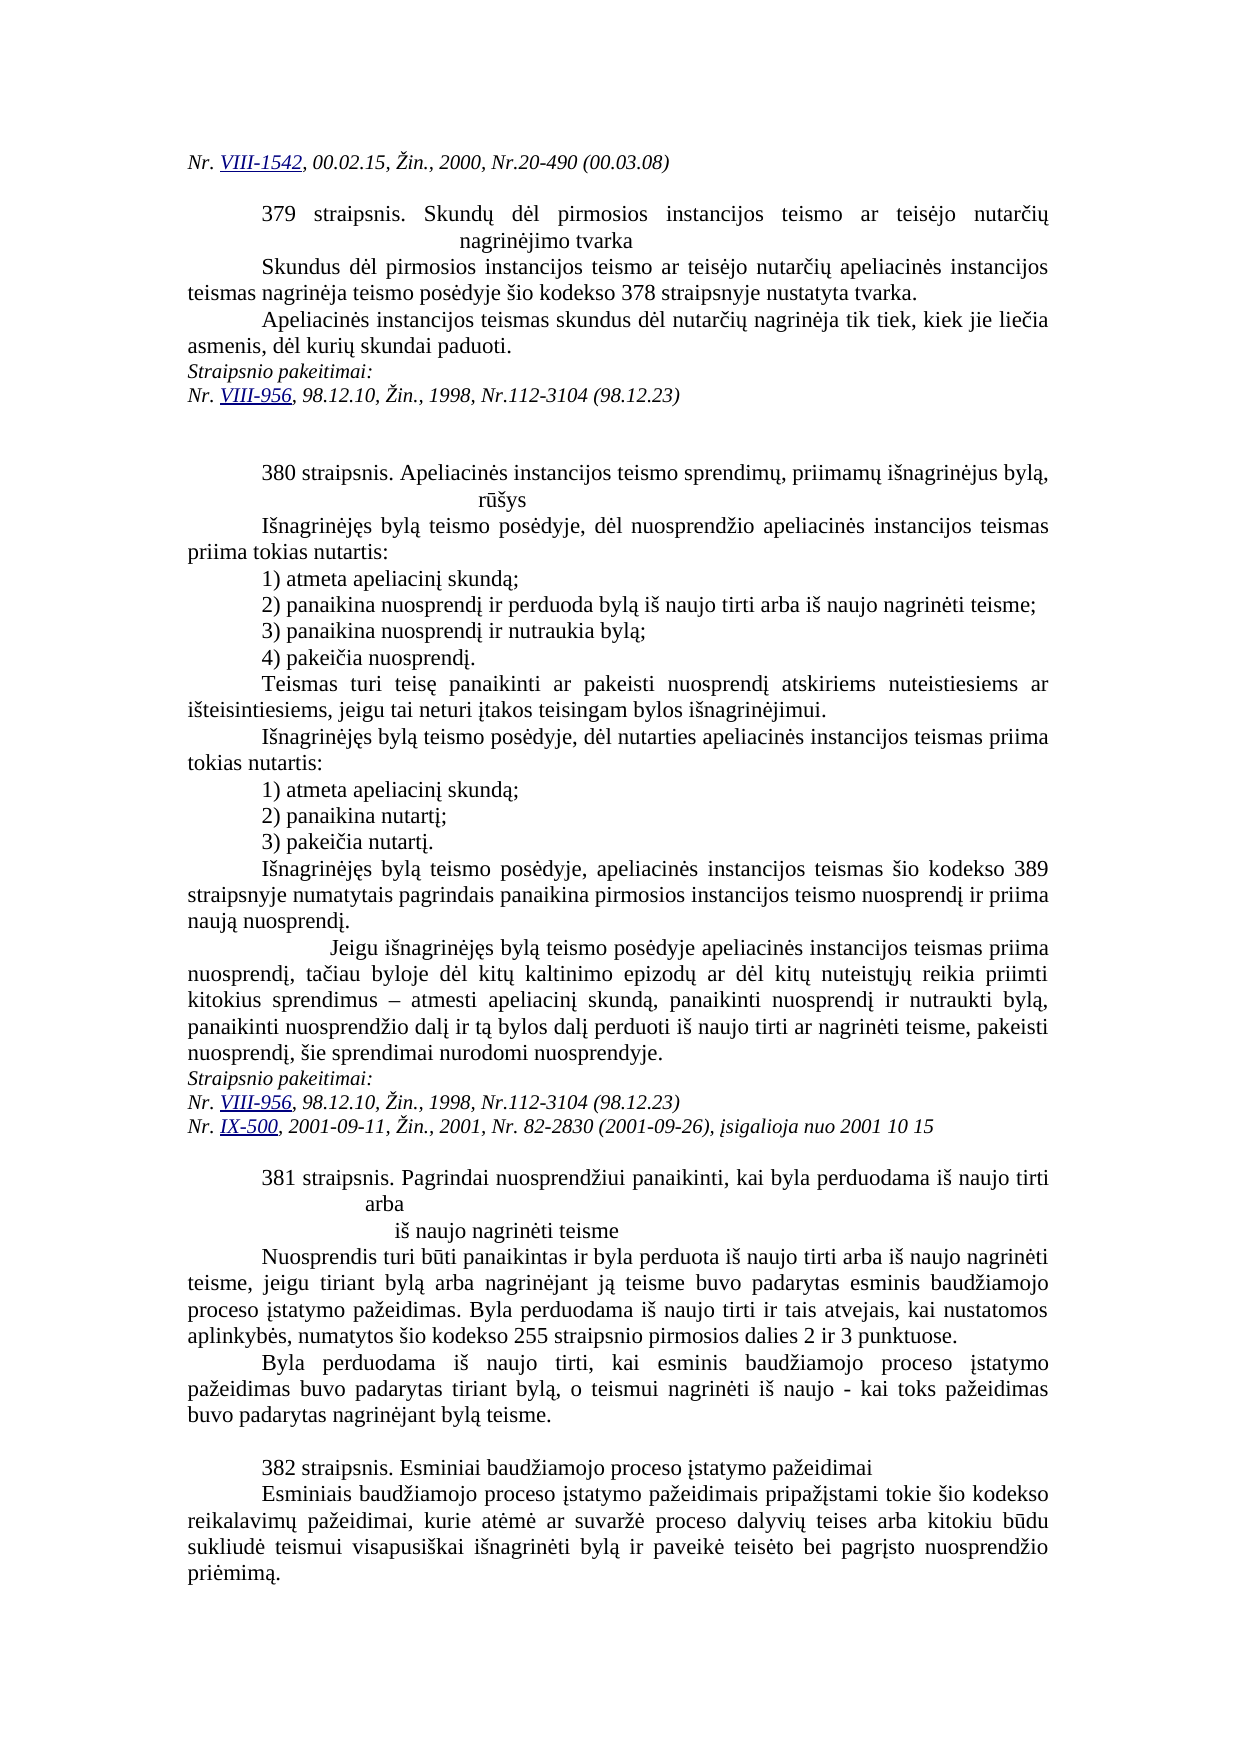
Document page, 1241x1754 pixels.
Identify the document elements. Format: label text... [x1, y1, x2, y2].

text 3) panaikina nuosprendį ir nutraukia bylą; [187, 617, 1050, 644]
text Išnagrinėjęs bylą teismo posėdyje, dėl nuosprendžio apeliacinės instancijos teismas priima tokias nutartis: [187, 512, 1050, 565]
text Išnagrinėjęs bylą teismo posėdyje, dėl nutarties apeliacinės instancijos teismas priima tokias nutartis: [187, 723, 1050, 776]
text 4) pakeičia nuosprendį. [187, 644, 1050, 670]
text 379 straipsnis. Skundų dėl pirmosios instancijos teismo ar teisėjo nutarčių nagrinėjimo tvarka [261, 200, 1050, 253]
text Byla perduodama iš naujo tirti, kai esminis baudžiamojo proceso įstatymo pažeidimas buvo padarytas tiriant bylą, o teismui nagrinėti iš naujo - kai toks pažeidimas buvo padarytas nagrinėjant bylą teisme. [187, 1348, 1050, 1428]
text 2) panaikina nuosprendį ir perduoda bylą iš naujo tirti arba iš naujo nagrinėti teisme; [187, 591, 1050, 617]
text 2) panaikina nutartį; [187, 802, 1050, 828]
text 380 straipsnis. Apeliacinės instancijos teismo sprendimų, priimamų išnagrinėjus bylą, rūšys [261, 459, 1050, 512]
text Nr. VIII-956, 98.12.10, Žin., 1998, Nr.112-3104 (98.12.23) [187, 1089, 1050, 1114]
text 1) atmeta apeliacinį skundą; [187, 565, 1050, 591]
text iš naujo nagrinėti teisme [365, 1217, 1050, 1243]
text 1) atmeta apeliacinį skundą; [187, 776, 1050, 802]
text Nr. VIII-956, 98.12.10, Žin., 1998, Nr.112-3104 (98.12.23) [187, 383, 1050, 407]
text Apeliacinės instancijos teismas skundus dėl nutarčių nagrinėja tik tiek, kiek jie liečia asmenis, dėl kurių skundai paduoti. [187, 306, 1050, 358]
text 382 straipsnis. Esminiai baudžiamojo proceso įstatymo pažeidimai [187, 1454, 1050, 1480]
text Nuosprendis turi būti panaikintas ir byla perduota iš naujo tirti arba iš naujo nagrinėti teisme, jeigu tiriant bylą arba nagrinėjant ją teisme buvo padarytas esminis baudžiamojo proceso įstatymo pažeidimas. Byla perduodama iš naujo tirti ir tais atvejais, kai nustatomos aplinkybės, numatytos šio kodekso 255 straipsnio pirmosios dalies 2 ir 3 punktuose. [187, 1243, 1050, 1348]
text 3) pakeičia nutartį. [187, 828, 1050, 855]
text Jeigu išnagrinėjęs bylą teismo posėdyje apeliacinės instancijos teismas priima nuosprendį, tačiau byloje dėl kitų kaltinimo epizodų ar dėl kitų nuteistųjų reikia priimti kitokius sprendimus – atmesti apeliacinį skundą, panaikinti nuosprendį ir nutraukti bylą, panaikinti nuosprendžio dalį ir tą bylos dalį perduoti iš naujo tirti ar nagrinėti teisme, pakeisti nuosprendį, šie sprendimai nurodomi nuosprendyje. [187, 934, 1050, 1066]
text Nr. VIII-1542, 00.02.15, Žin., 2000, Nr.20-490 (00.03.08) [187, 150, 1050, 174]
text Straipsnio pakeitimai: [187, 358, 1050, 383]
text Teismas turi teisę panaikinti ar pakeisti nuosprendį atskiriems nuteistiesiems ar išteisintiesiems, jeigu tai neturi įtakos teisingam bylos išnagrinėjimui. [187, 670, 1050, 723]
text Skundus dėl pirmosios instancijos teismo ar teisėjo nutarčių apeliacinės instancijos teismas nagrinėja teismo posėdyje šio kodekso 378 straipsnyje nustatyta tvarka. [187, 253, 1050, 306]
text 381 straipsnis. Pagrindai nuosprendžiui panaikinti, kai byla perduodama iš naujo tirti arba [261, 1164, 1050, 1217]
text Esminiais baudžiamojo proceso įstatymo pažeidimais pripažįstami tokie šio kodekso reikalavimų pažeidimai, kurie atėmė ar suvaržė proceso dalyvių teises arba kitokiu būdu sukliudė teismui visapusiškai išnagrinėti bylą ir paveikė teisėto bei pagrįsto nuosprendžio priėmimą. [187, 1480, 1050, 1586]
text Išnagrinėjęs bylą teismo posėdyje, apeliacinės instancijos teismas šio kodekso 389 straipsnyje numatytais pagrindais panaikina pirmosios instancijos teismo nuosprendį ir priima naują nuosprendį. [187, 855, 1050, 934]
text Nr. IX-500, 2001-09-11, Žin., 2001, Nr. 82-2830 (2001-09-26), įsigalioja nuo 2001 10 15 [187, 1114, 1050, 1138]
text Straipsnio pakeitimai: [187, 1066, 1050, 1089]
